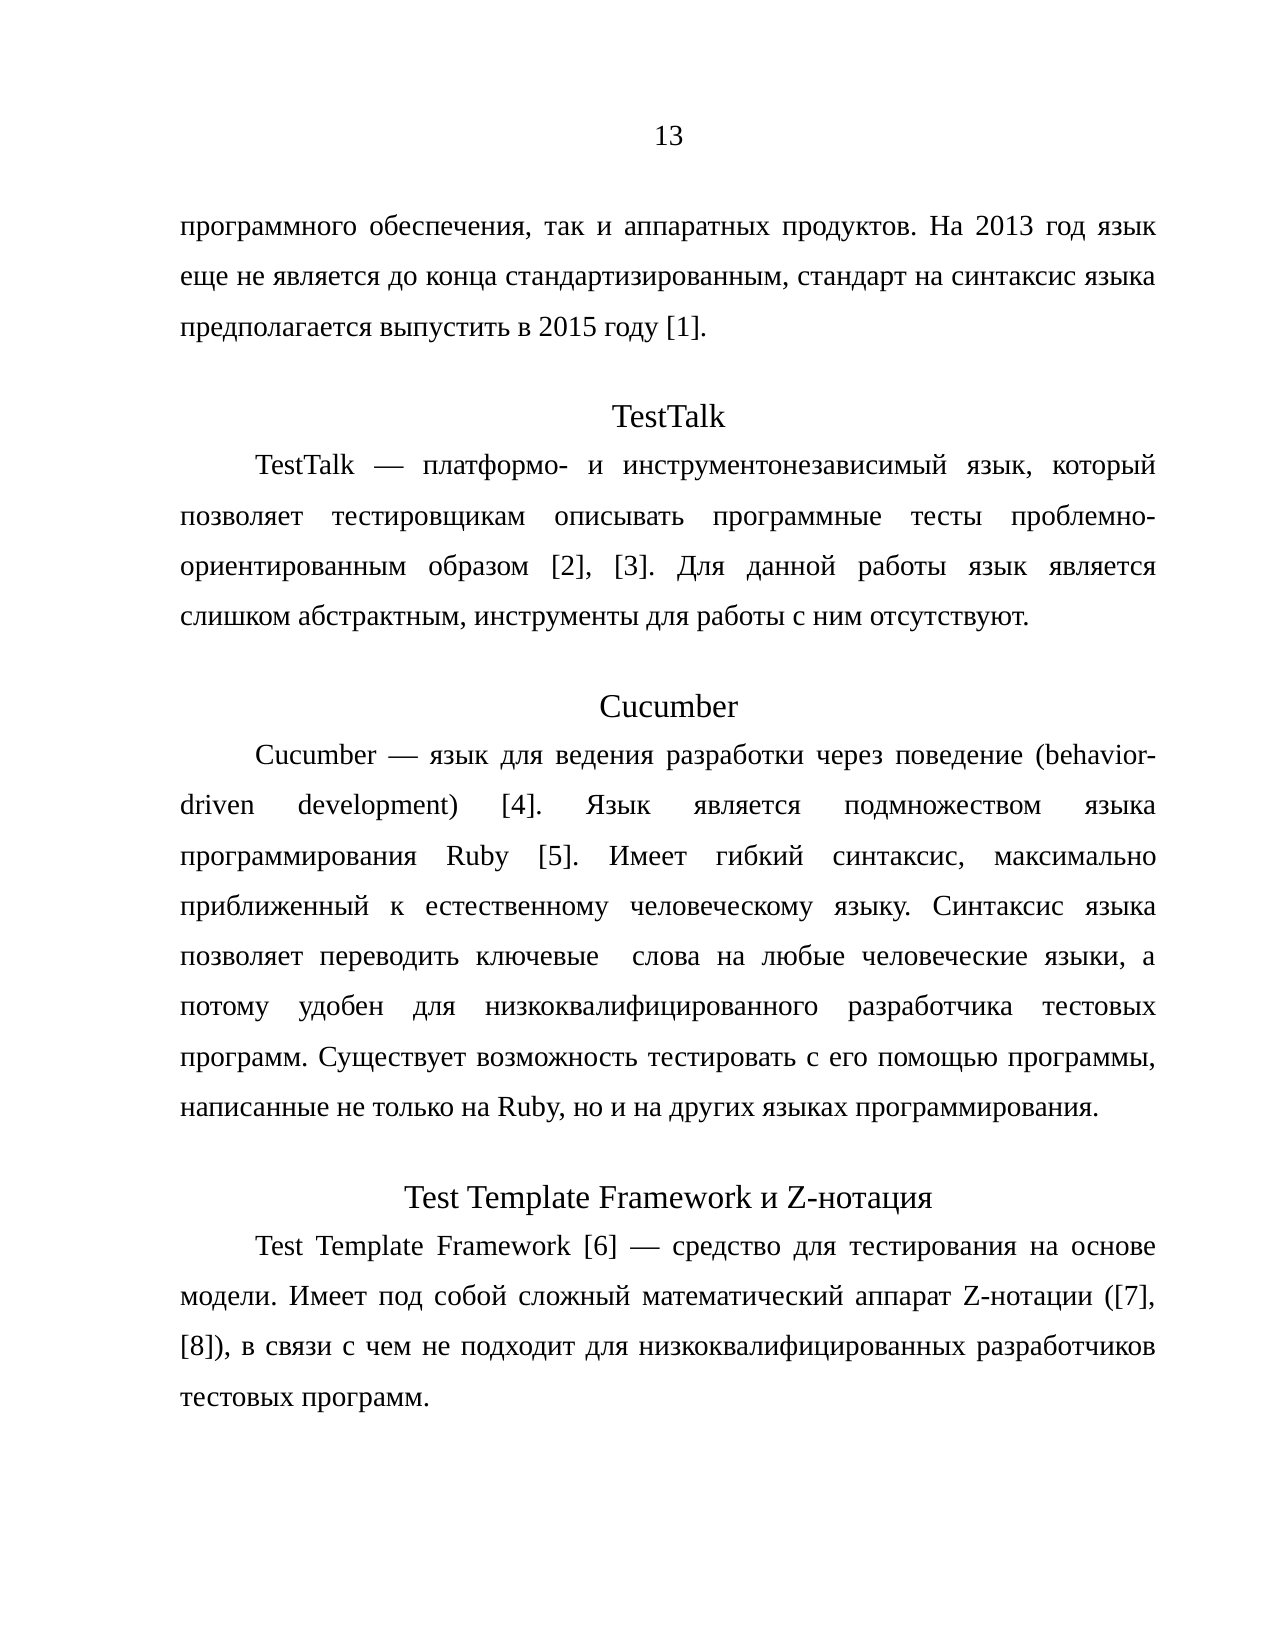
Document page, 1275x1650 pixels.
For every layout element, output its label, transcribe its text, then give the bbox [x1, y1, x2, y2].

text Cucumber — язык для ведения разработки через поведение (behavior-driven development) [4]. Язык является подмножеством языка программирования Ruby [5]. Имеет гибкий синтаксис, максимально приближенный к естественному человеческому языку. Синтаксис языка позволяет переводить ключевые слова на любые человеческие языки, а потому удобен для низкоквалифицированного разработчика тестовых программ. Существует возможность тестировать с его помощью программы, написанные не только на Ruby, но и на других языках программирования. [180, 737, 1157, 1123]
subtitle Test Template Framework и Z-нотация [180, 1177, 1157, 1215]
subtitle Cucumber [180, 686, 1157, 724]
subtitle TestTalk [180, 397, 1157, 435]
text Test Template Framework [6] — средство для тестирования на основе модели. Имеет под собой сложный математический аппарат Z-нотации ([7], [8]), в связи с чем не подходит для низкоквалифицированных разработчиков тестовых программ. [180, 1228, 1157, 1412]
text TestTalk — платформо- и инструментонезависимый язык, который позволяет тестировщикам описывать программные тесты проблемно-ориентированным образом [2], [3]. Для данной работы язык является слишком абстрактным, инструменты для работы с ним отсутствуют. [180, 447, 1157, 632]
text программного обеспечения, так и аппаратных продуктов. На 2013 год язык еще не является до конца стандартизированным, стандарт на синтаксис языка предполагается выпустить в 2015 году [1]. [180, 208, 1157, 342]
